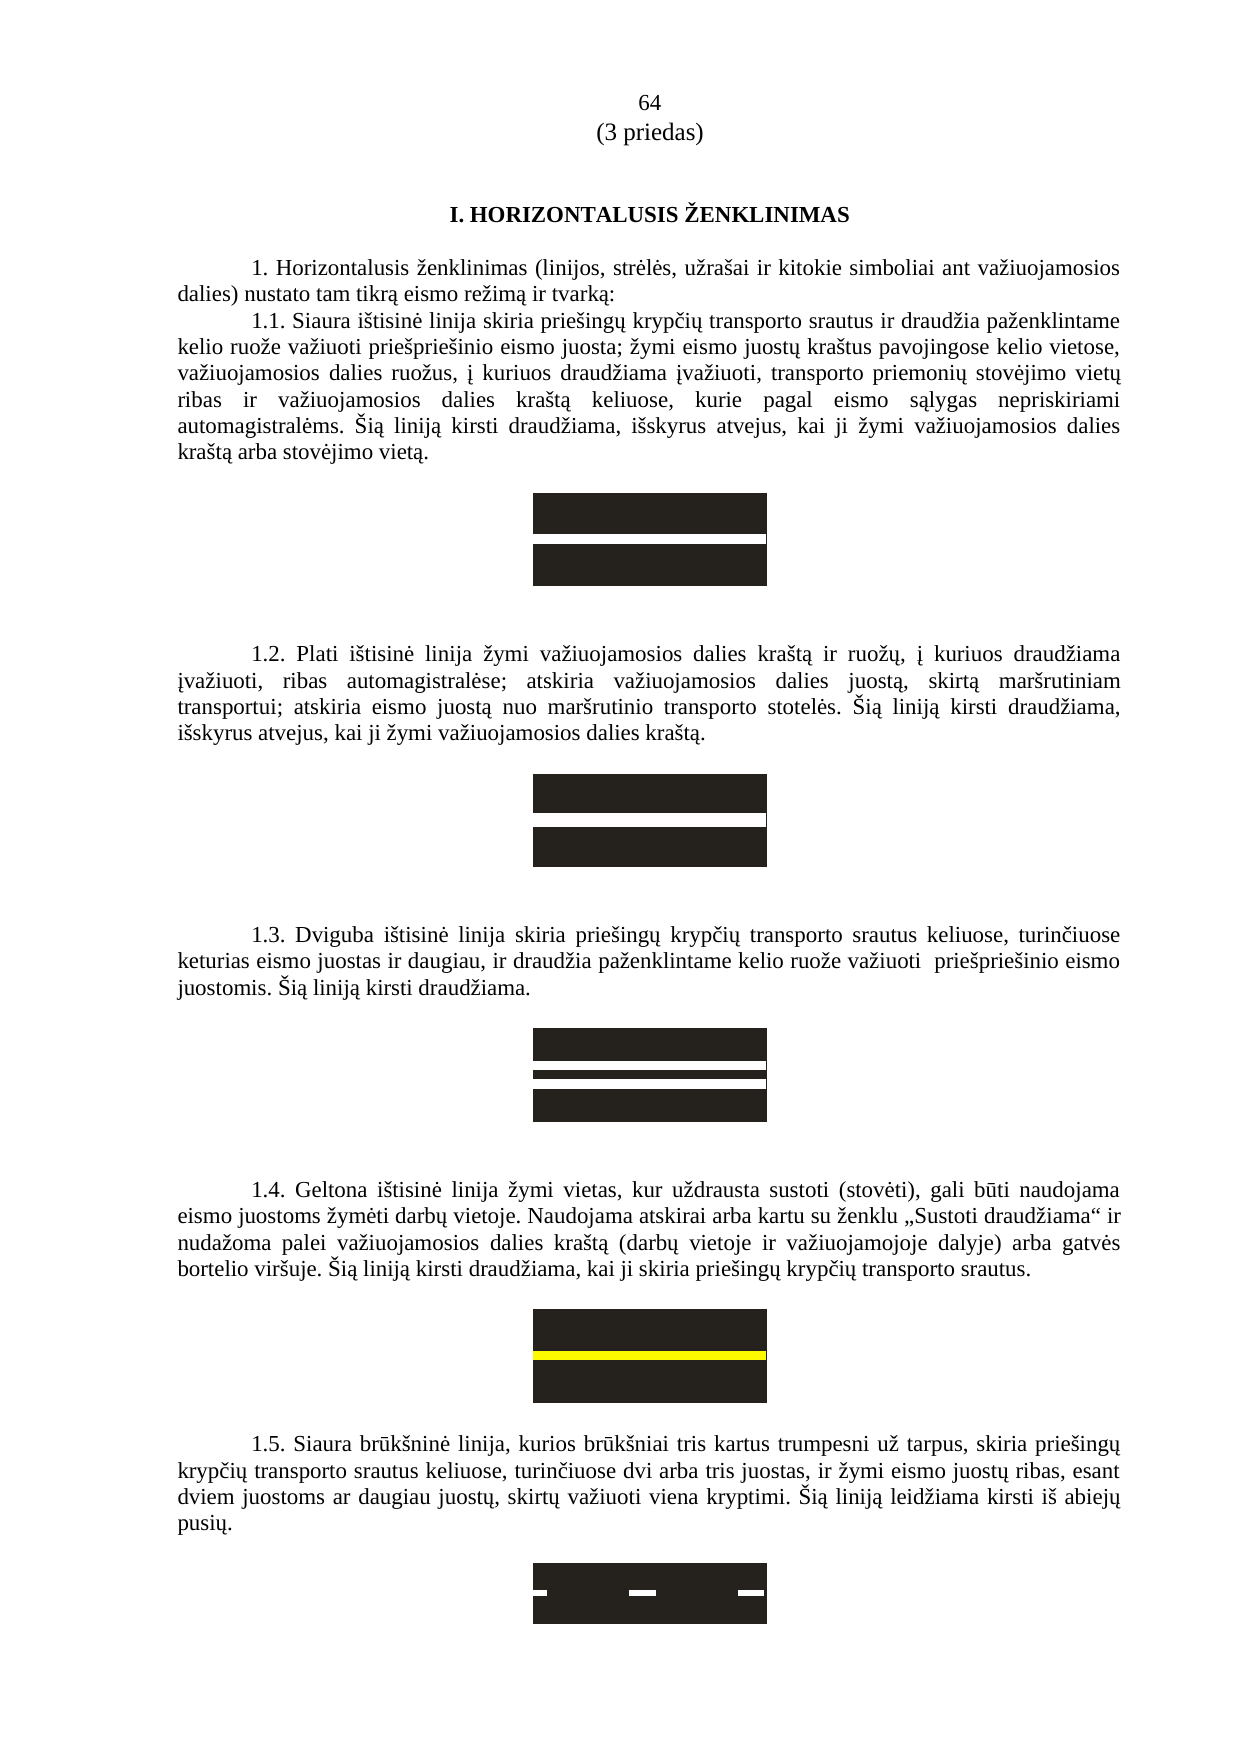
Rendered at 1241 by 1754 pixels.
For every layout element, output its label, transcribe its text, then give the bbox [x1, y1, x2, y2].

text I. Horizontalusis ženklinimas [177, 201, 1122, 228]
text 1.2. Plati ištisinė linija žymi važiuojamosios dalies kraštą ir ruožų, į kuriuos draudžiama įvažiuoti, ribas automagistralėse; atskiria važiuojamosios dalies juostą, skirtą maršrutiniam transportui; atskiria eismo juostą nuo maršrutinio transporto stotelės. Šią liniją kirsti draudžiama, išskyrus atvejus, kai ji žymi važiuojamosios dalies kraštą. [177, 640, 1122, 746]
text 1.3. Dviguba ištisinė linija skiria priešingų krypčių transporto srautus keliuose, turinčiuose keturias eismo juostas ir daugiau, ir draudžia paženklintame kelio ruože važiuoti priešpriešinio eismo juostomis. Šią liniją kirsti draudžiama. [177, 921, 1122, 1000]
text 1.5. Siaura brūkšninė linija, kurios brūkšniai tris kartus trumpesni už tarpus, skiria priešingų krypčių transporto srautus keliuose, turinčiuose dvi arba tris juostas, ir žymi eismo juostų ribas, esant dviem juostoms ar daugiau juostų, skirtų važiuoti viena kryptimi. Šią liniją leidžiama kirsti iš abiejų pusių. [177, 1430, 1122, 1536]
text 1. Horizontalusis ženklinimas (linijos, strėlės, užrašai ir kitokie simboliai ant važiuojamosios dalies) nustato tam tikrą eismo režimą ir tvarką: [177, 254, 1122, 307]
text 1.4. Geltona ištisinė linija žymi vietas, kur uždrausta sustoti (stovėti), gali būti naudojama eismo juostoms žymėti darbų vietoje. Naudojama atskirai arba kartu su ženklu „Sustoti draudžiama“ ir nudažoma palei važiuojamosios dalies kraštą (darbų vietoje ir važiuojamojoje dalyje) arba gatvės bortelio viršuje. Šią liniją kirsti draudžiama, kai ji skiria priešingų krypčių transporto srautus. [177, 1176, 1122, 1281]
text 1.1. Siaura ištisinė linija skiria priešingų krypčių transporto srautus ir draudžia paženklintame kelio ruože važiuoti priešpriešinio eismo juosta; žymi eismo juostų kraštus pavojingose kelio vietose, važiuojamosios dalies ruožus, į kuriuos draudžiama įvažiuoti, transporto priemonių stovėjimo vietų ribas ir važiuojamosios dalies kraštą keliuose, kurie pagal eismo sąlygas nepriskiriami automagistralėms. Šią liniją kirsti draudžiama, išskyrus atvejus, kai ji žymi važiuojamosios dalies kraštą arba stovėjimo vietą. [177, 307, 1122, 465]
